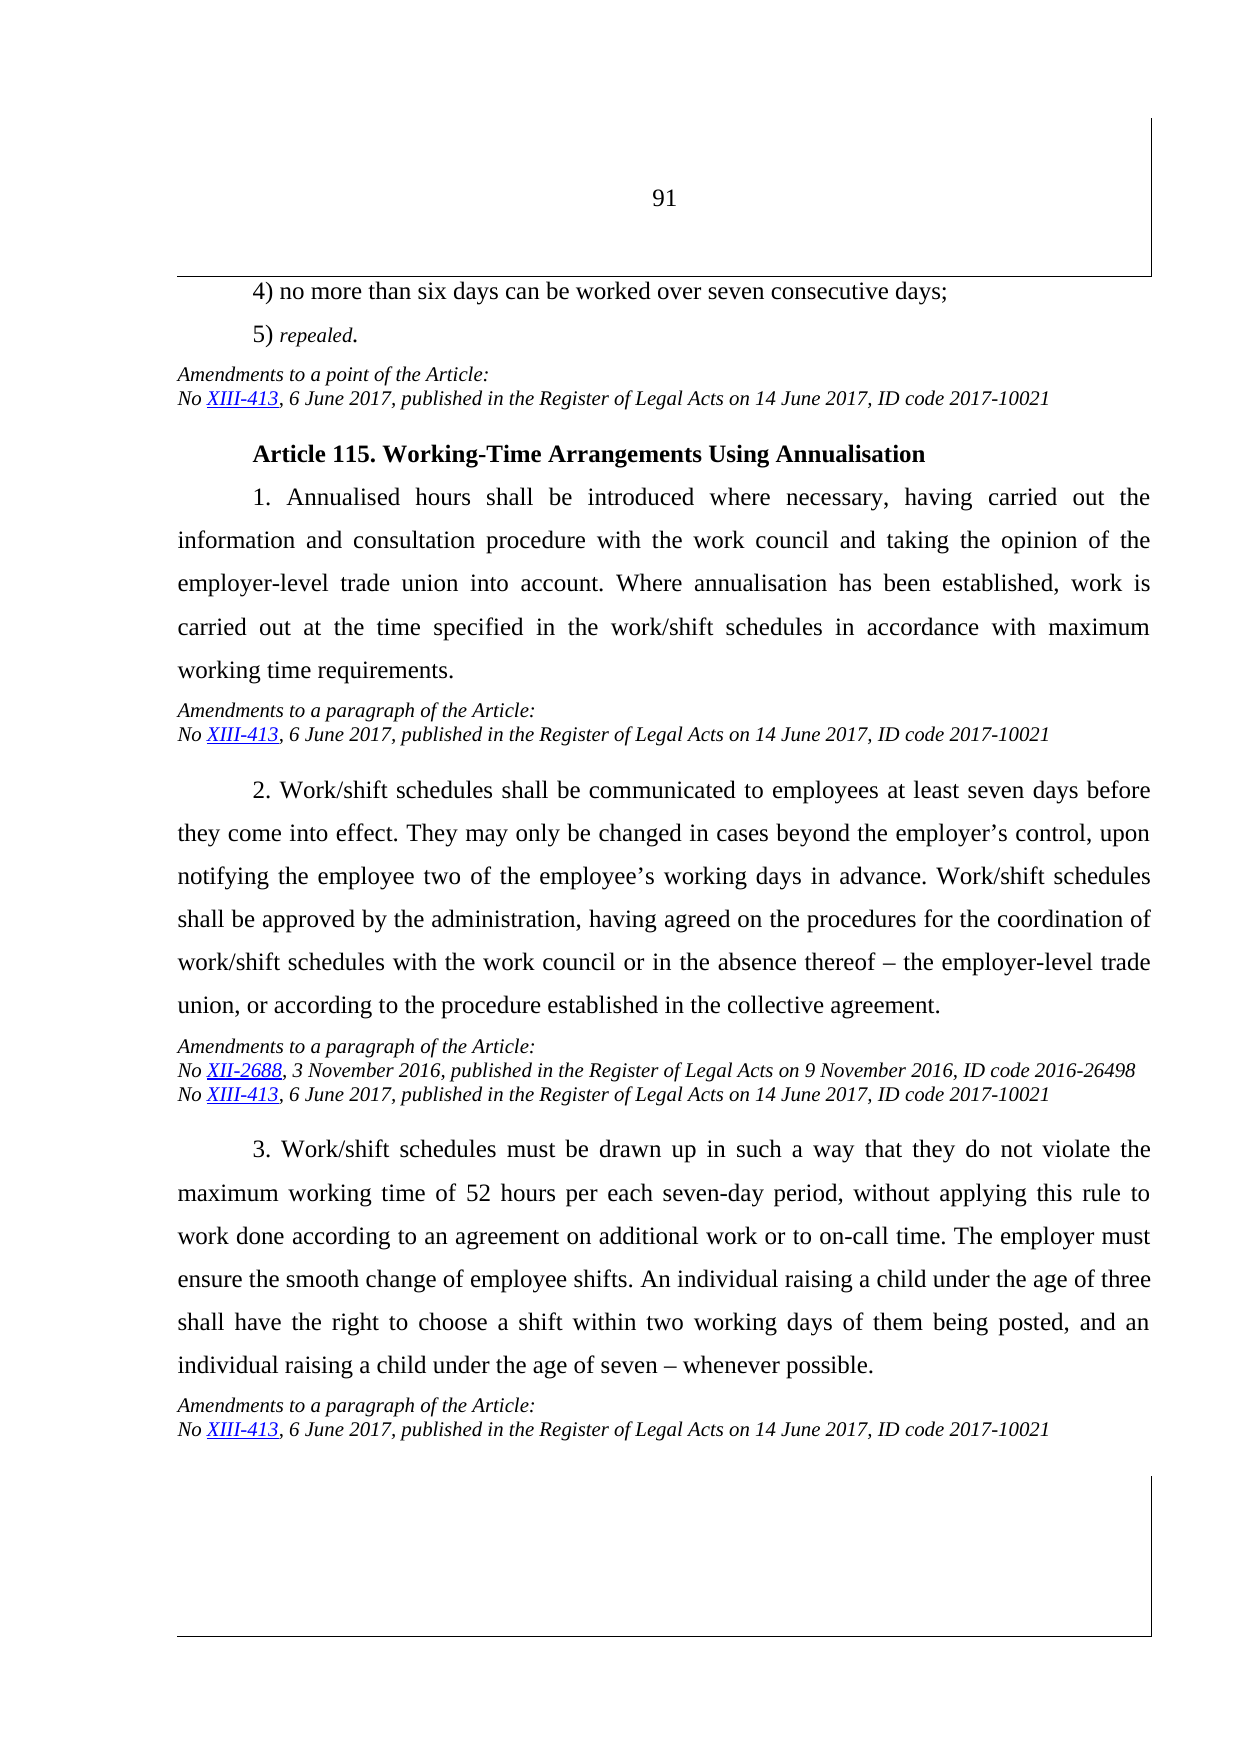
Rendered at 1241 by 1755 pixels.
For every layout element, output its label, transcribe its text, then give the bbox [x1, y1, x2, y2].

text Amendments to a paragraph of the Article: [177, 1393, 1152, 1417]
text 4) no more than six days can be worked over seven consecutive days; [177, 276, 1152, 305]
text No XIII-413, 6 June 2017, published in the Register of Legal Acts on 14 June 2017, ID code 2017-10021 [177, 722, 1152, 746]
text 2. Work/shift schedules shall be communicated to employees at least seven days before they come into effect. They may only be changed in cases beyond the employer’s control, upon notifying the employee two of the employee’s working days in advance. Work/shift schedules shall be approved by the administration, having agreed on the procedures for the coordination of work/shift schedules with the work council or in the absence thereof – the employer-level trade union, or according to the procedure established in the collective agreement. [177, 775, 1152, 1019]
text Amendments to a paragraph of the Article: [177, 1033, 1152, 1058]
text Amendments to a point of the Article: [177, 362, 1152, 386]
text Article 115. Working-Time Arrangements Using Annualisation [177, 439, 1152, 468]
text No XIII-413, 6 June 2017, published in the Register of Legal Acts on 14 June 2017, ID code 2017-10021 [177, 1082, 1152, 1106]
text 5) repealed. [177, 319, 1152, 348]
text No XII-2688, 3 November 2016, published in the Register of Legal Acts on 9 November 2016, ID code 2016-26498 [177, 1058, 1152, 1082]
text 1. Annualised hours shall be introduced where necessary, having carried out the information and consultation procedure with the work council and taking the opinion of the employer-level trade union into account. Where annualisation has been established, work is carried out at the time specified in the work/shift schedules in accordance with maximum working time requirements. [177, 482, 1152, 683]
text 3. Work/shift schedules must be drawn up in such a way that they do not violate the maximum working time of 52 hours per each seven-day period, without applying this rule to work done according to an agreement on additional work or to on-call time. The employer must ensure the smooth change of employee shifts. An individual raising a child under the age of three shall have the right to choose a shift within two working days of them being posted, and an individual raising a child under the age of seven – whenever possible. [177, 1134, 1152, 1379]
text No XIII-413, 6 June 2017, published in the Register of Legal Acts on 14 June 2017, ID code 2017-10021 [177, 1417, 1152, 1441]
text No XIII-413, 6 June 2017, published in the Register of Legal Acts on 14 June 2017, ID code 2017-10021 [177, 386, 1152, 410]
text Amendments to a paragraph of the Article: [177, 698, 1152, 722]
